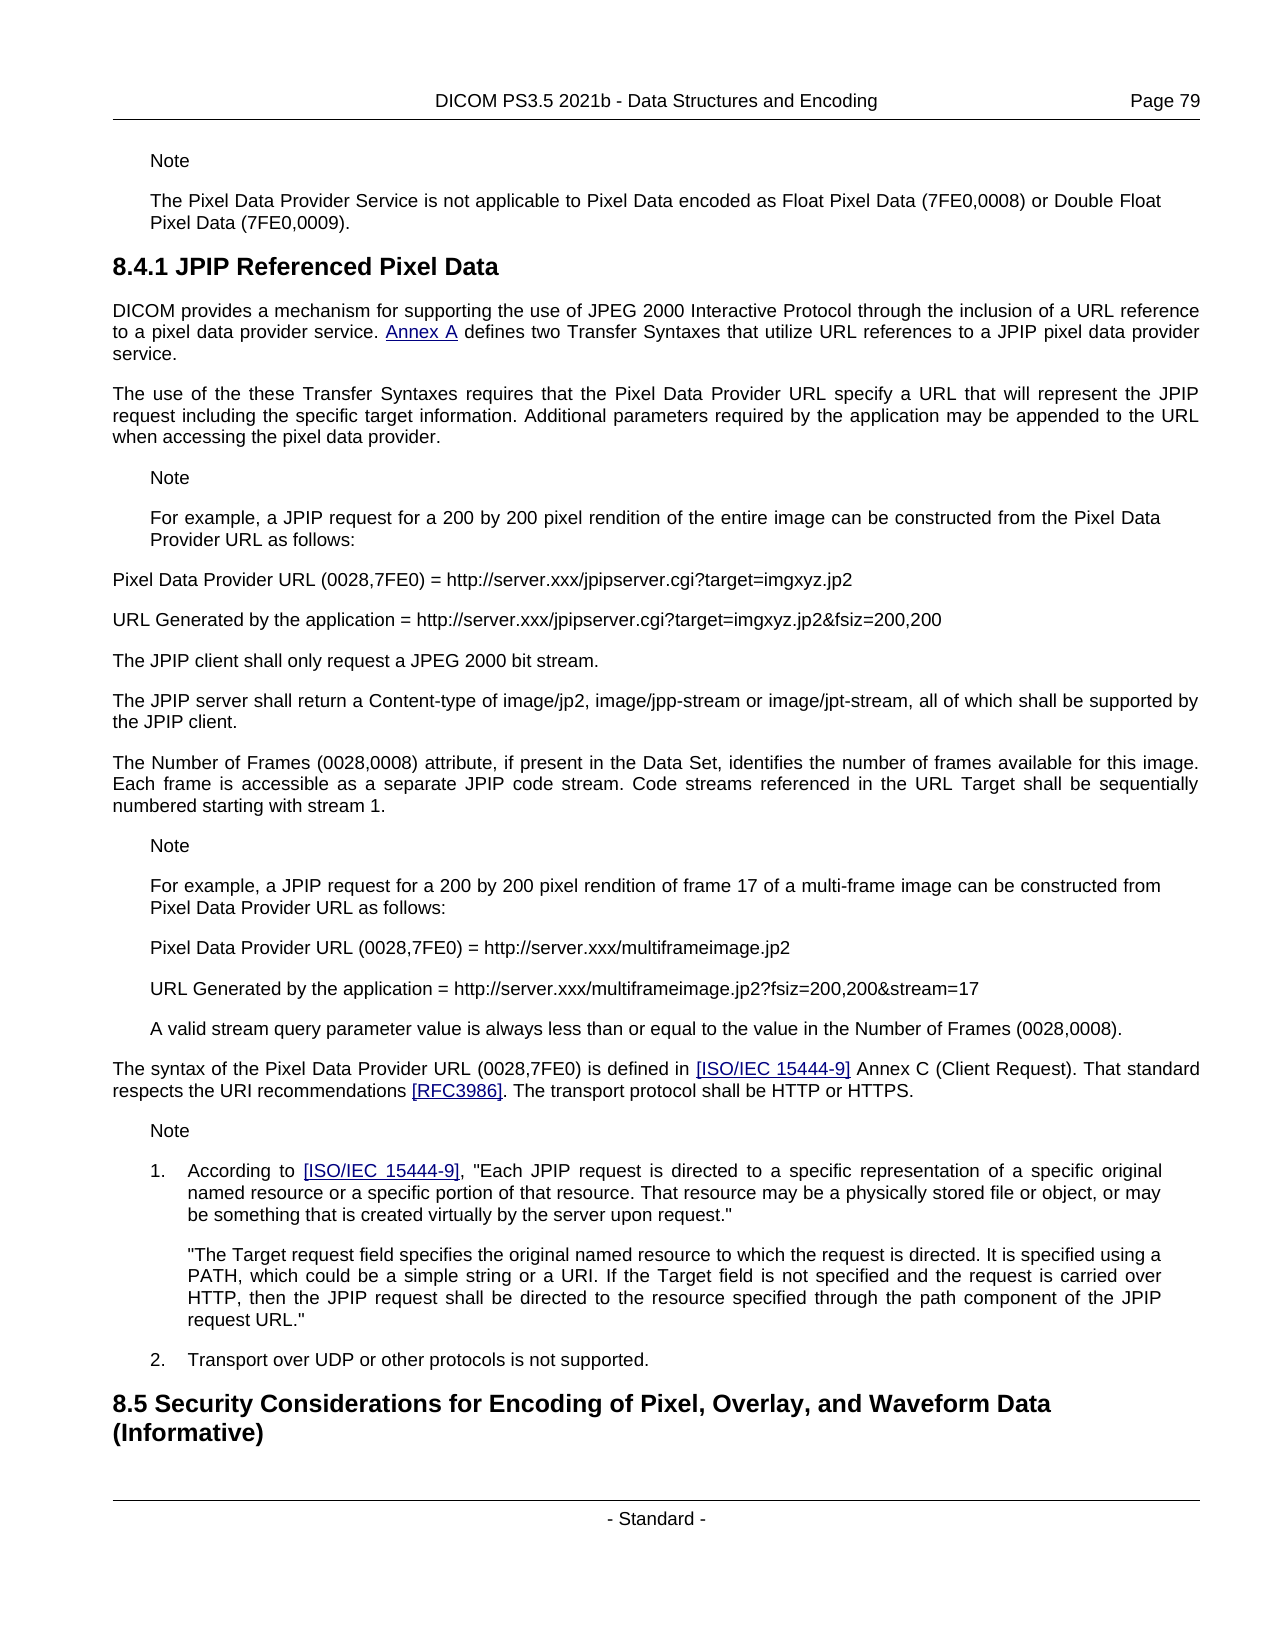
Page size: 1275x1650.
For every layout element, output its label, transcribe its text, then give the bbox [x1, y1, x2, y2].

text The use of the these Transfer Syntaxes requires that the Pixel Data Provider URL specify a URL that will represent the JPIP request including the specific target information. Additional parameters required by the application may be appended to the URL when accessing the pixel data provider. [112, 383, 1200, 448]
text The JPIP client shall only request a JPEG 2000 bit stream. [112, 649, 1200, 671]
text 8.5 Security Considerations for Encoding of Pixel, Overlay, and Waveform Data (Informative) [112, 1389, 1200, 1447]
text Pixel Data Provider URL (0028,7FE0) = http://server.xxx/multiframeimage.jp2 [150, 937, 1162, 959]
text 8.4.1 JPIP Referenced Pixel Data [112, 252, 1200, 281]
text "The Target request field specifies the original named resource to which the request is directed. It is specified using a PATH, which could be a simple string or a URI. If the Target field is not specified and the request is carried over HTTP, then the JPIP request shall be directed to the resource specified through the path component of the JPIP request URL." [187, 1244, 1162, 1330]
text Note [150, 1120, 1162, 1142]
text Note [150, 467, 1162, 488]
text DICOM provides a mechanism for supporting the use of JPEG 2000 Interactive Protocol through the inclusion of a URL reference to a pixel data provider service. Annex A defines two Transfer Syntaxes that utilize URL references to a JPIP pixel data provider service. [112, 300, 1200, 364]
text For example, a JPIP request for a 200 by 200 pixel rendition of the entire image can be constructed from the Pixel Data Provider URL as follows: [150, 507, 1162, 550]
text URL Generated by the application = http://server.xxx/jpipserver.cgi?target=imgxyz.jp2&fsiz=200,200 [112, 609, 1200, 631]
text For example, a JPIP request for a 200 by 200 pixel rendition of frame 17 of a multi-frame image can be constructed from Pixel Data Provider URL as follows: [150, 875, 1162, 918]
text Note [150, 835, 1162, 857]
text URL Generated by the application = http://server.xxx/multiframeimage.jp2?fsiz=200,200&stream=17 [150, 977, 1162, 999]
text The syntax of the Pixel Data Provider URL (0028,7FE0) is defined in [ISO/IEC 15444-9] Annex C (Client Request). That standard respects the URI recommendations [RFC3986]. The transport protocol shall be HTTP or HTTPS. [112, 1058, 1200, 1101]
text The Number of Frames (0028,0008) attribute, if present in the Data Set, identifies the number of frames available for this image. Each frame is accessible as a separate JPIP code stream. Code streams referenced in the URL Target shall be sequentially numbered starting with stream 1. [112, 752, 1200, 816]
text Note [150, 150, 1162, 172]
text The JPIP server shall return a Content-type of image/jp2, image/jpp-stream or image/jpt-stream, all of which shall be supported by the JPIP client. [112, 690, 1200, 733]
text 1. According to [ISO/IEC 15444-9], "Each JPIP request is directed to a specific representation of a specific original named resource or a specific portion of that resource. That resource may be a physically stored file or object, or may be something that is created virtually by the server upon request." [150, 1160, 1162, 1225]
text The Pixel Data Provider Service is not applicable to Pixel Data encoded as Float Pixel Data (7FE0,0008) or Double Float Pixel Data (7FE0,0009). [150, 190, 1162, 233]
text A valid stream query parameter value is always less than or equal to the value in the Number of Frames (0028,0008). [150, 1018, 1162, 1039]
text 2. Transport over UDP or other protocols is not supported. [150, 1349, 1162, 1370]
text Pixel Data Provider URL (0028,7FE0) = http://server.xxx/jpipserver.cgi?target=imgxyz.jp2 [112, 569, 1200, 590]
